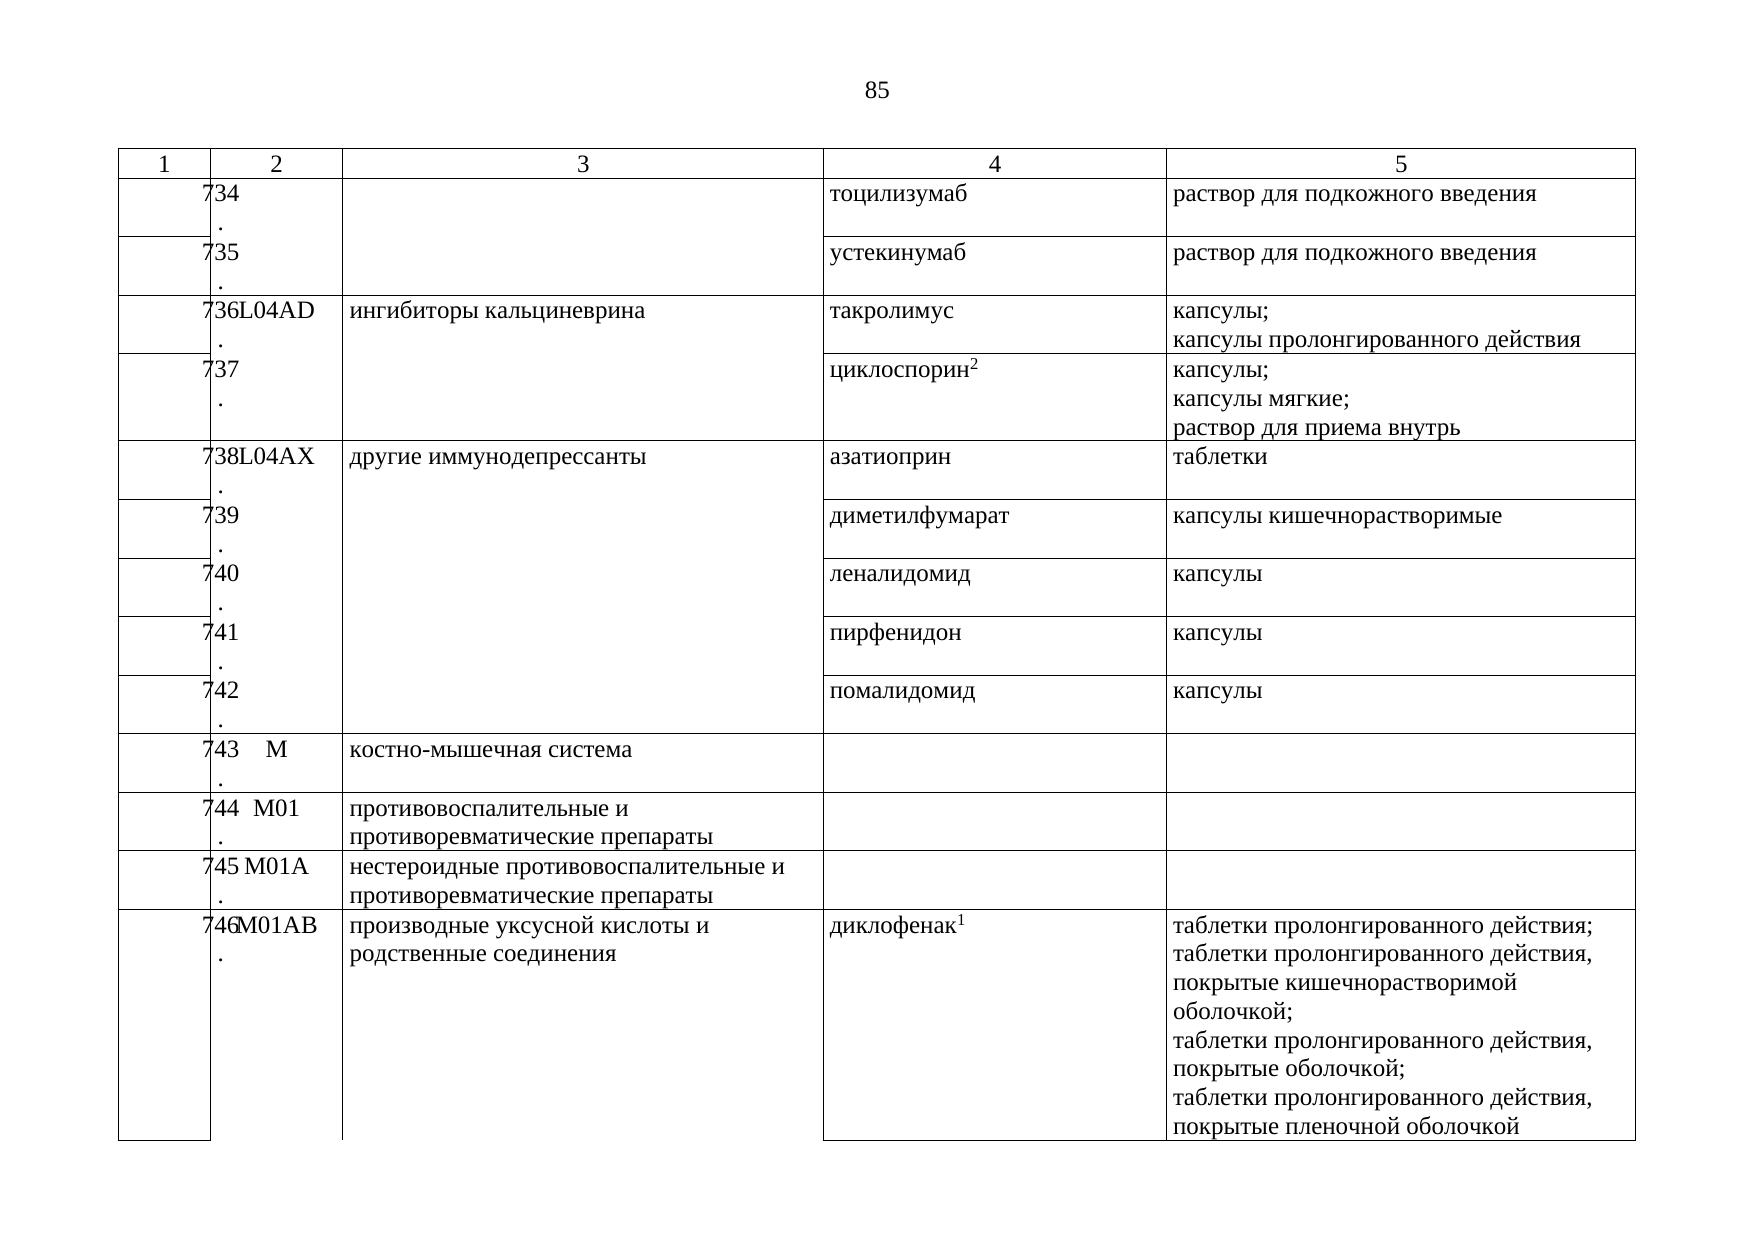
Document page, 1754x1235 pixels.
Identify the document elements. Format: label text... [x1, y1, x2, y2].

table_cell диклофенак1 [824, 910, 1166, 1140]
table_cell такролимус [824, 296, 1166, 353]
table_cell [119, 237, 210, 294]
table_cell M01AB [211, 910, 342, 1140]
table_cell тоцилизумаб [824, 179, 1166, 236]
table_header 4 [824, 149, 1166, 177]
table_cell нестероидные противовоспалительные и противоревматические препараты [343, 851, 823, 909]
table_cell [119, 179, 210, 236]
table_cell капсулы [1167, 559, 1635, 616]
table_cell раствор для подкожного введения [1167, 179, 1635, 236]
table_cell капсулы кишечнорастворимые [1167, 500, 1635, 557]
table_cell [119, 296, 210, 353]
table_cell раствор для подкожного введения [1167, 237, 1635, 294]
table_cell ингибиторы кальциневрина [343, 296, 823, 440]
table_cell помалидомид [824, 676, 1166, 733]
table_cell [211, 179, 342, 236]
table_cell противовоспалительные и противоревматические препараты [343, 793, 823, 850]
table_cell производные уксусной кислоты и родственные соединения [343, 910, 823, 1140]
table_cell [824, 793, 1166, 850]
table_cell таблетки [1167, 441, 1635, 499]
table_cell M01 [211, 793, 342, 850]
table_cell L04AX [211, 441, 342, 674]
table_cell [824, 851, 1166, 909]
table_cell леналидомид [824, 559, 1166, 616]
table_cell [343, 675, 823, 733]
table_cell [824, 734, 1166, 792]
table_cell капсулы [1167, 676, 1635, 733]
table_cell [119, 734, 210, 792]
table_cell таблетки пролонгированного действия; таблетки пролонгированного действия, покрытые кишечнорастворимой оболочкой; таблетки пролонгированного действия, покрытые оболочкой; таблетки пролонгированного действия, покрытые пленочной оболочкой [1167, 910, 1635, 1140]
table_cell [119, 441, 210, 499]
table_cell [119, 500, 210, 557]
table_cell [211, 675, 342, 733]
table_cell капсулы; капсулы мягкие; раствор для приема внутрь [1167, 354, 1635, 440]
table_cell [343, 179, 823, 236]
table_cell [119, 910, 210, 1140]
table_cell M01A [211, 851, 342, 909]
table_cell устекинумаб [824, 237, 1166, 294]
table_cell циклоспорин2 [824, 354, 1166, 440]
table_cell азатиоприн [824, 441, 1166, 499]
table_cell [1167, 793, 1635, 850]
table_cell [119, 559, 210, 616]
table_header 3 [343, 149, 823, 177]
table_cell [211, 236, 342, 294]
table_cell костно-мышечная система [343, 734, 823, 792]
table_cell [1167, 851, 1635, 909]
table_cell [119, 354, 210, 440]
table_header 1 [119, 149, 210, 177]
table_cell M [211, 734, 342, 792]
table_header 2 [211, 149, 342, 177]
table_cell диметилфумарат [824, 500, 1166, 557]
table_cell [119, 676, 210, 733]
table_cell капсулы [1167, 617, 1635, 674]
table_cell другие иммунодепрессанты [343, 441, 823, 674]
table_cell пирфенидон [824, 617, 1166, 674]
table_cell [343, 236, 823, 294]
table_cell [119, 793, 210, 850]
table_header 5 [1167, 149, 1635, 177]
table_cell [1167, 734, 1635, 792]
table_cell капсулы; капсулы пролонгированного действия [1167, 296, 1635, 353]
table_cell [119, 851, 210, 909]
table_cell L04AD [211, 296, 342, 440]
table_cell [119, 617, 210, 674]
